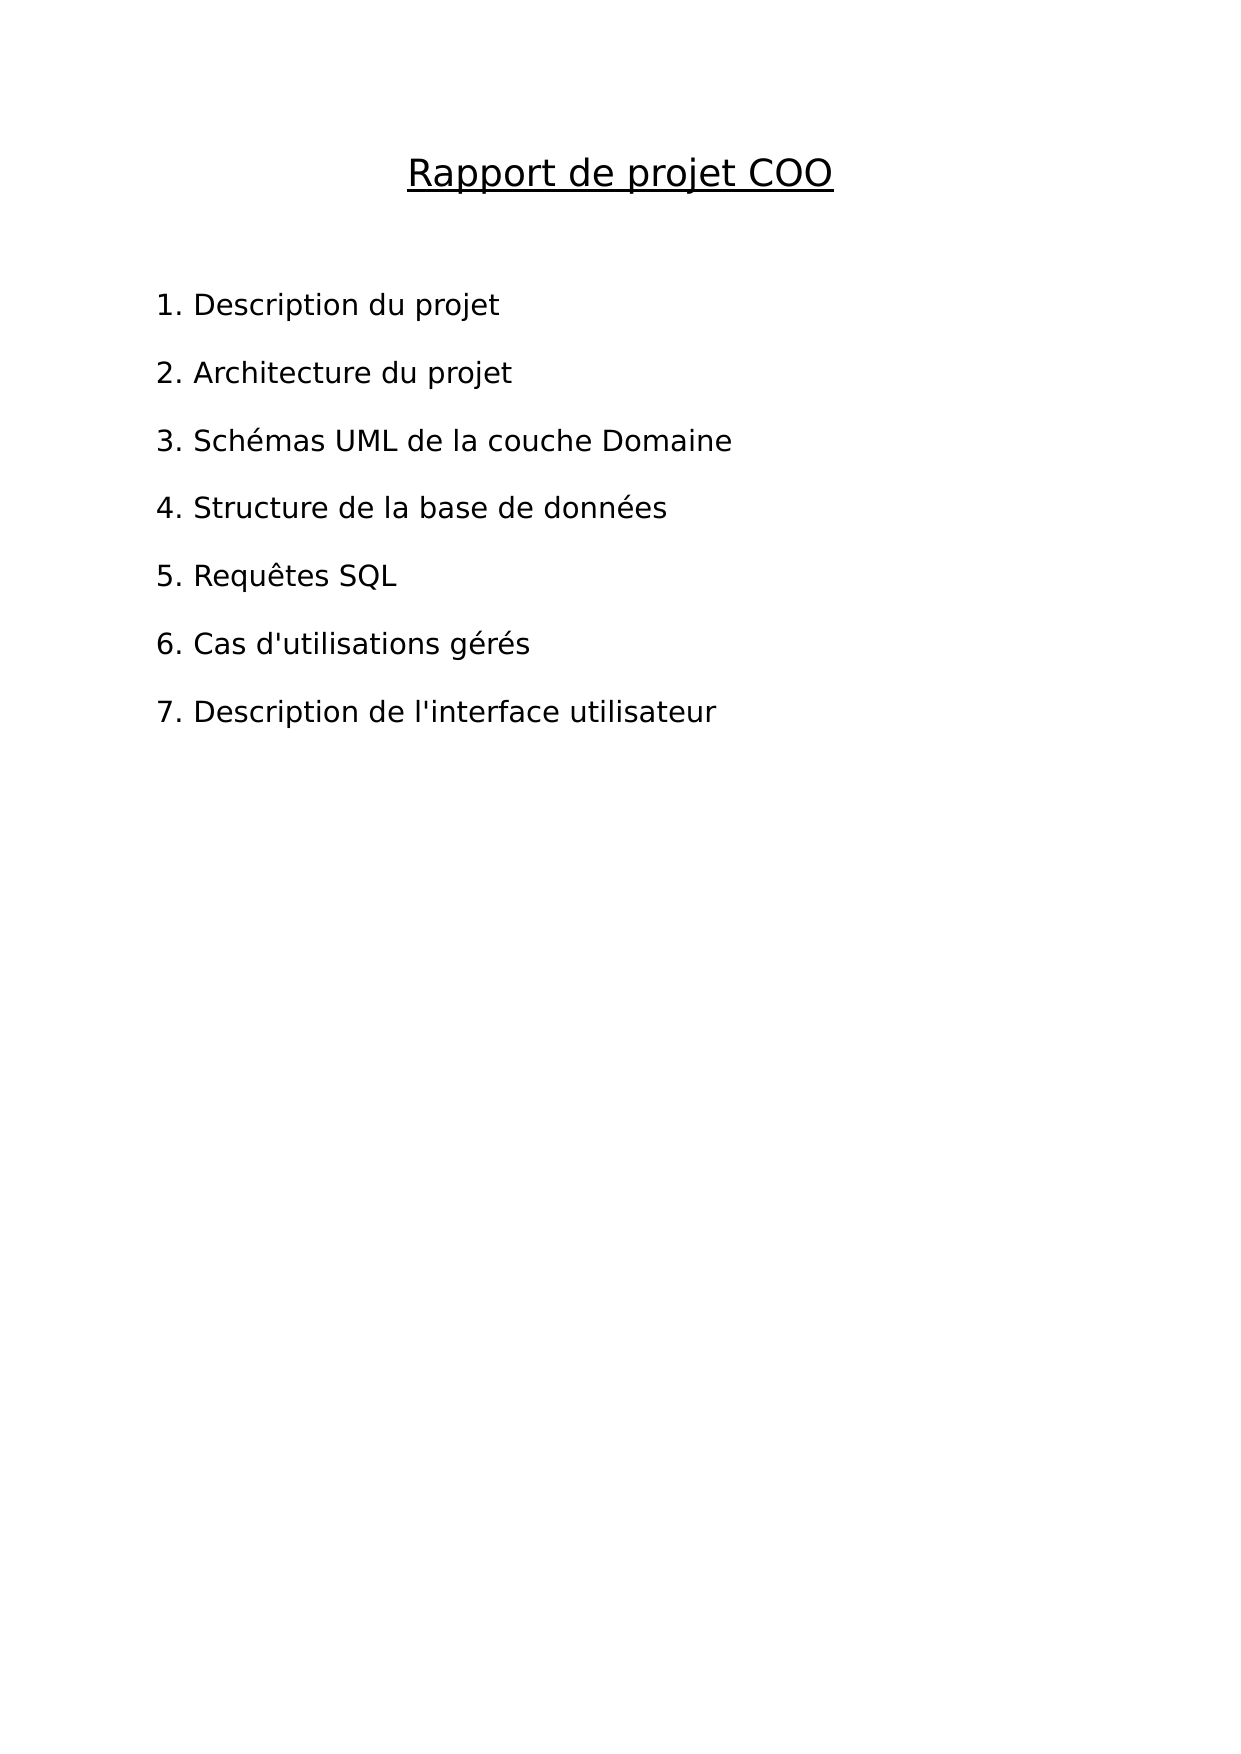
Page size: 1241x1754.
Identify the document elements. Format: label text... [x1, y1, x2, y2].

list Description de l'interface utilisateur [156, 696, 1122, 729]
list Requêtes SQL [156, 560, 1122, 594]
list Cas d'utilisations gérés [156, 628, 1122, 662]
text Rapport de projet COO [118, 152, 1122, 196]
list Schémas UML de la couche Domaine [156, 424, 1122, 458]
list Architecture du projet [156, 356, 1122, 390]
list Structure de la base de données [156, 492, 1122, 526]
list Description du projet [156, 288, 1122, 322]
